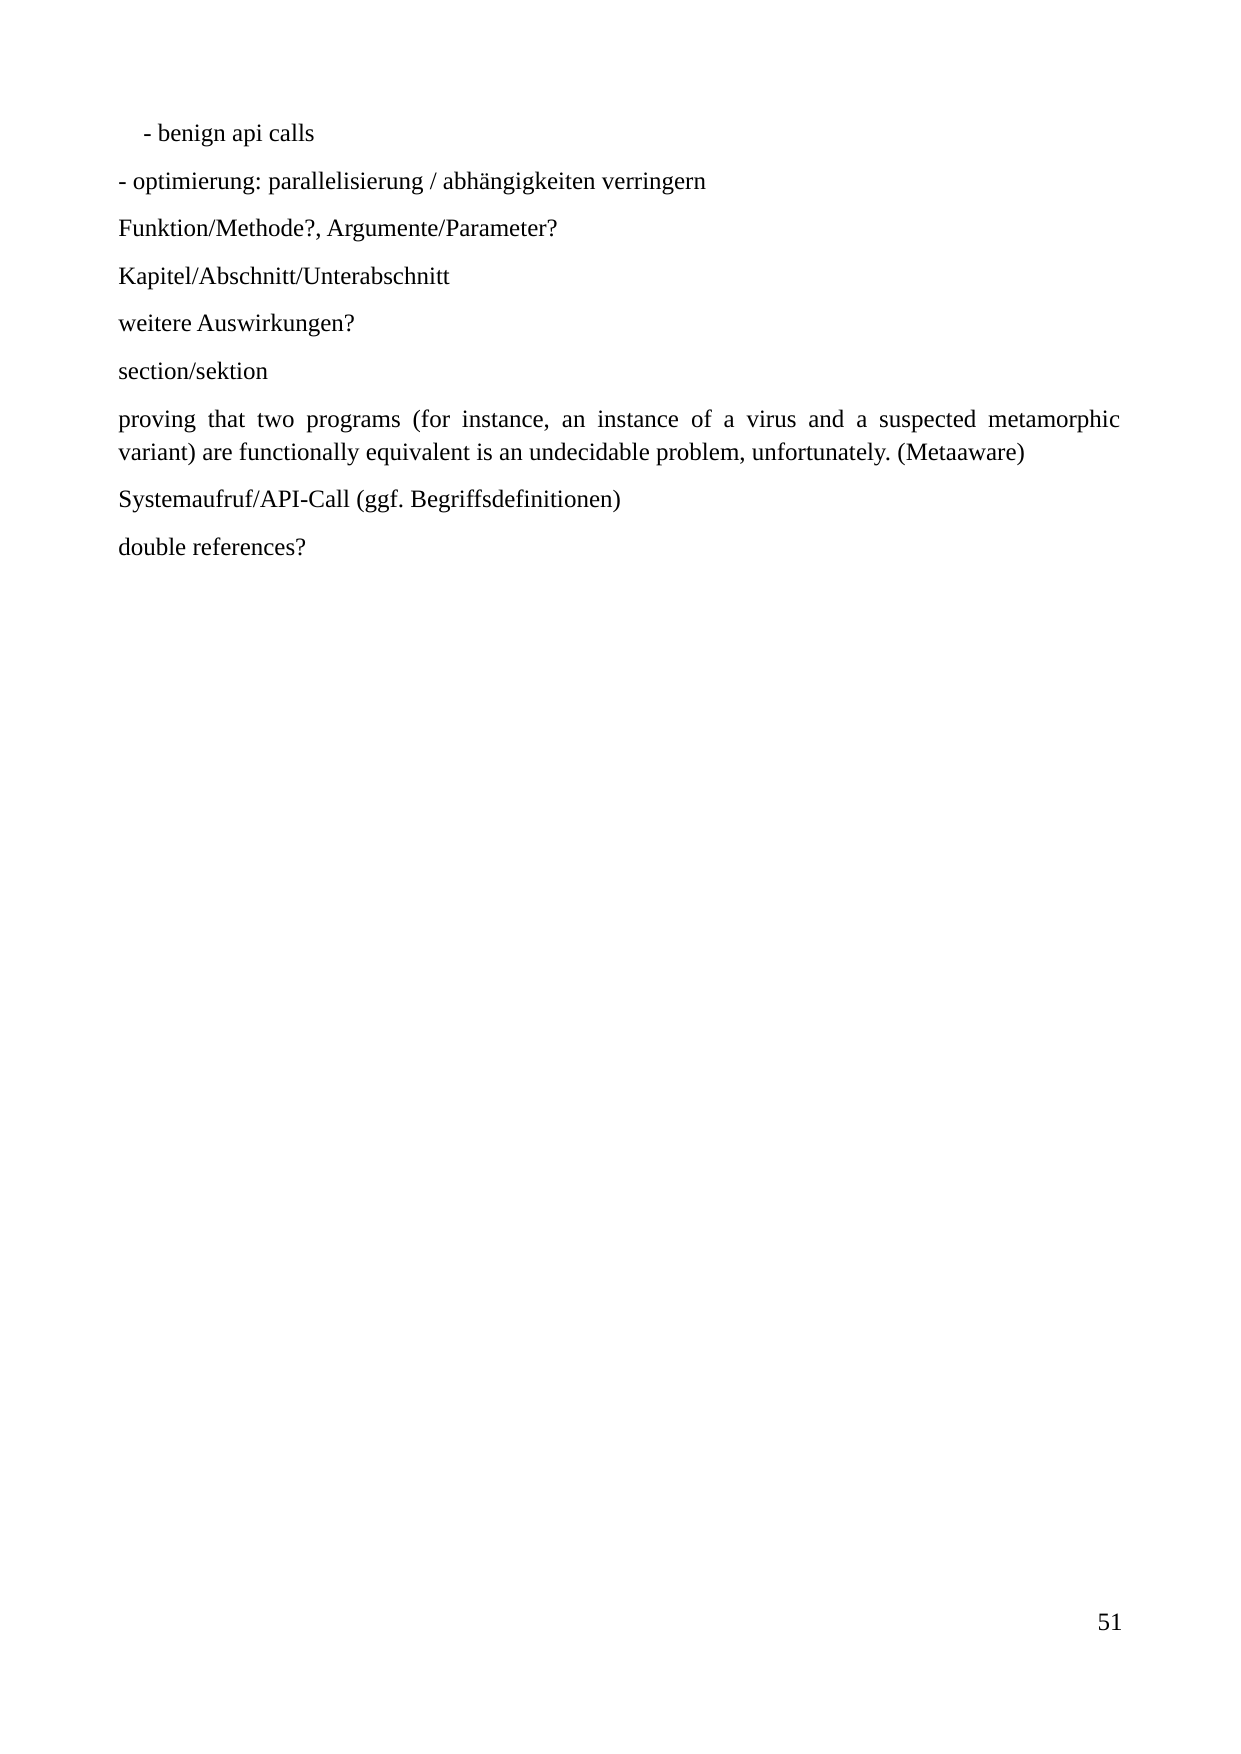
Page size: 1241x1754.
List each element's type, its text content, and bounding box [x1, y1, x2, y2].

text section/sektion [118, 356, 1122, 385]
text - benign api calls [118, 118, 1122, 147]
text weitere Auswirkungen? [118, 308, 1122, 337]
text - optimierung: parallelisierung / abhängigkeiten verringern [118, 166, 1122, 194]
text Kapitel/Abschnitt/Unterabschnitt [118, 261, 1122, 290]
text double references? [118, 532, 1122, 561]
text Systemaufruf/API-Call (ggf. Begriffsdefinitionen) [118, 484, 1122, 513]
text proving that two programs (for instance, an instance of a virus and a suspected metamorphic variant) are functionally equivalent is an undecidable problem, unfortunately. (Metaaware) [118, 404, 1122, 466]
text Funktion/Methode?, Argumente/Parameter? [118, 213, 1122, 242]
